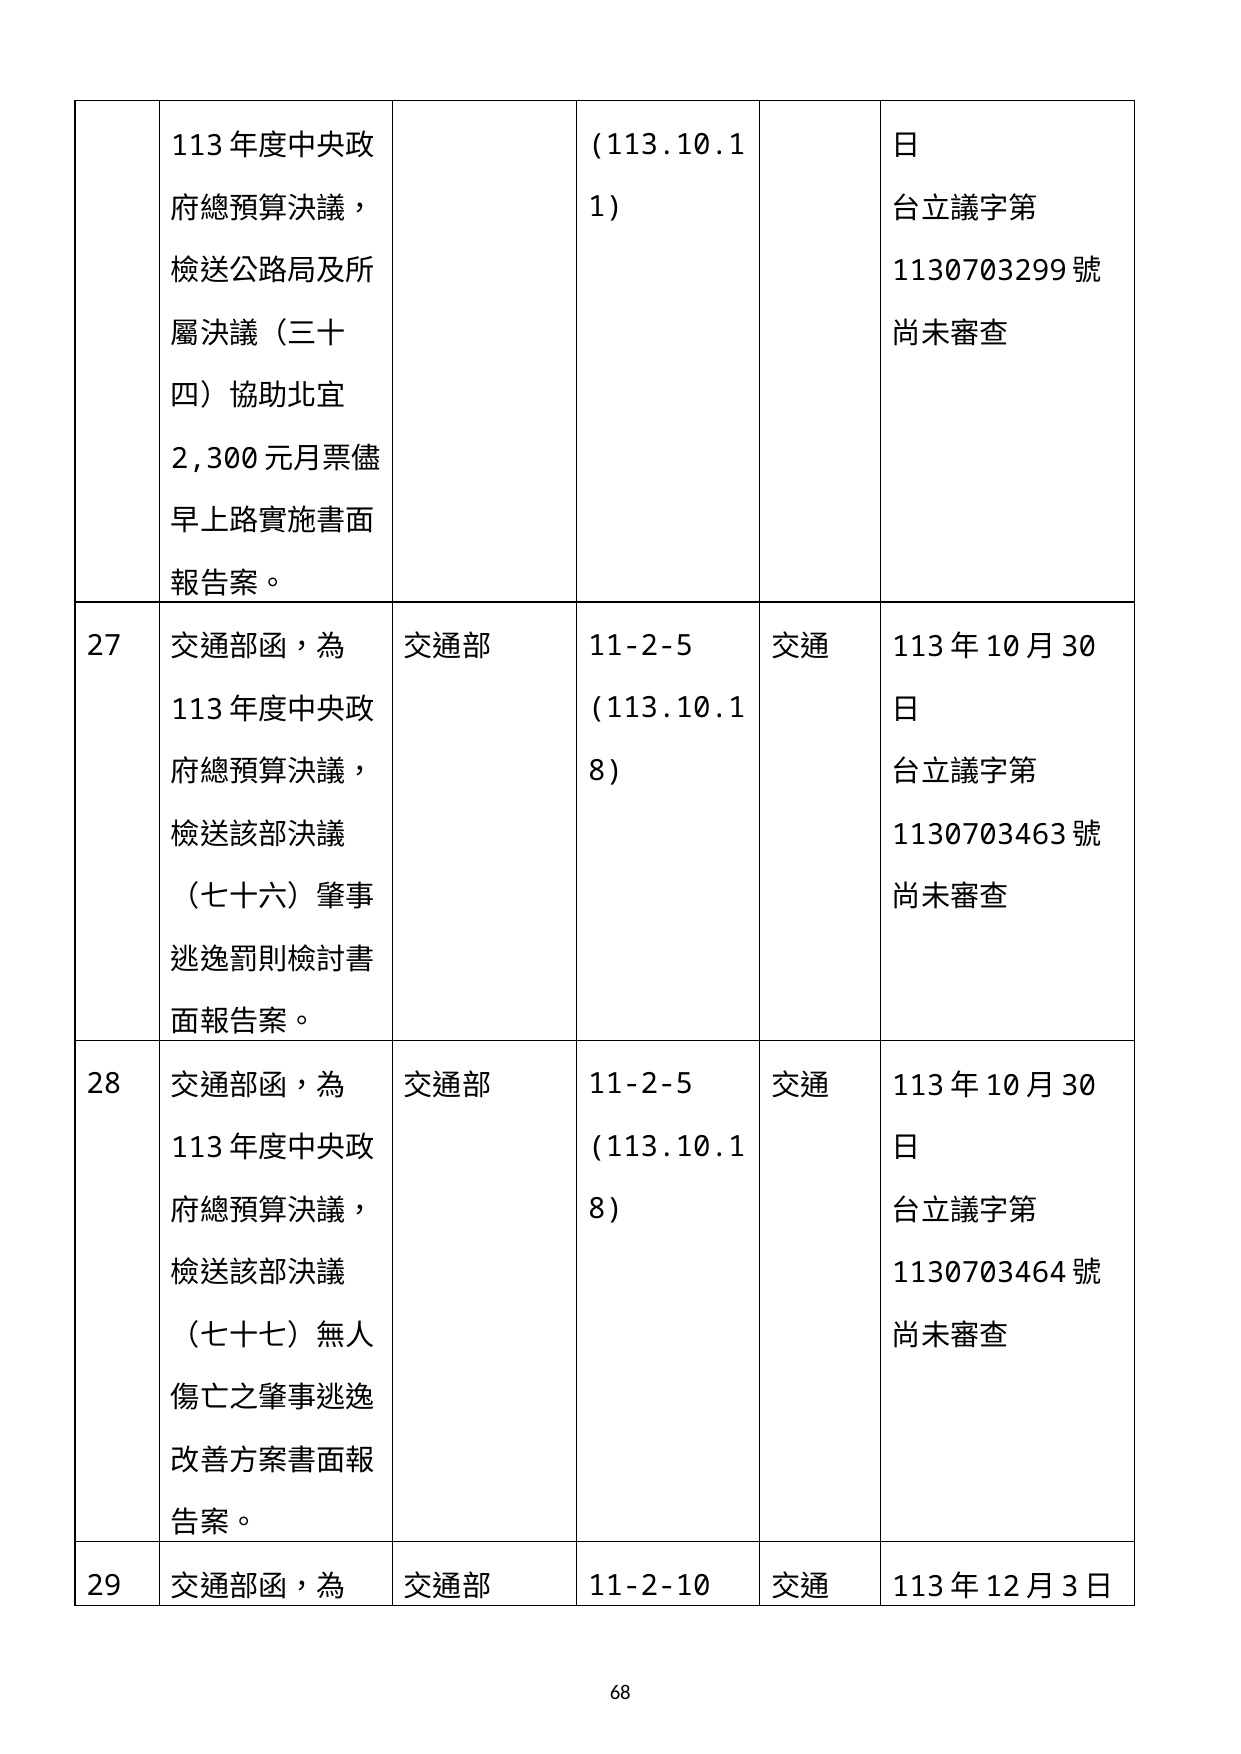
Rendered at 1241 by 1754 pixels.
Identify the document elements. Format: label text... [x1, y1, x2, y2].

table_cell 11-2-5 (113.10.18) [577, 1041, 759, 1541]
table_cell 113年12月3日 [881, 1542, 1134, 1604]
table_cell 29 [76, 1542, 159, 1604]
table_cell 113年10月30日 台立議字第1130703463號 尚未審查 [881, 603, 1134, 1040]
table_cell (113.10.11) [577, 101, 759, 601]
table_cell 27 [76, 603, 159, 1040]
table_cell 交通 [760, 603, 880, 1040]
table_cell 交通 [760, 1542, 880, 1604]
table_cell [760, 101, 880, 601]
table_cell 28 [76, 1041, 159, 1541]
table_cell 交通部 [393, 603, 576, 1040]
table_cell 日 台立議字第1130703299號 尚未審查 [881, 101, 1134, 601]
table_cell 交通 [760, 1041, 880, 1541]
table_cell [393, 101, 576, 601]
table_cell 113年10月30日 台立議字第1130703464號 尚未審查 [881, 1041, 1134, 1541]
table_cell 交通部 [393, 1041, 576, 1541]
table_cell 交通部 [393, 1542, 576, 1604]
table_cell 交通部函，為113年度中央政府總預算決議，檢送該部決議（七十六）肇事逃逸罰則檢討書面報告案。 [160, 603, 392, 1040]
table_cell 11-2-5 (113.10.18) [577, 603, 759, 1040]
table_cell 11-2-10 [577, 1542, 759, 1604]
table_cell [76, 101, 159, 601]
table_cell 交通部函，為 [160, 1542, 392, 1604]
table_cell 113年度中央政府總預算決議，檢送公路局及所屬決議（三十四）協助北宜2,300元月票儘早上路實施書面報告案。 [160, 101, 392, 601]
table_cell 交通部函，為113年度中央政府總預算決議，檢送該部決議（七十七）無人傷亡之肇事逃逸改善方案書面報告案。 [160, 1041, 392, 1541]
